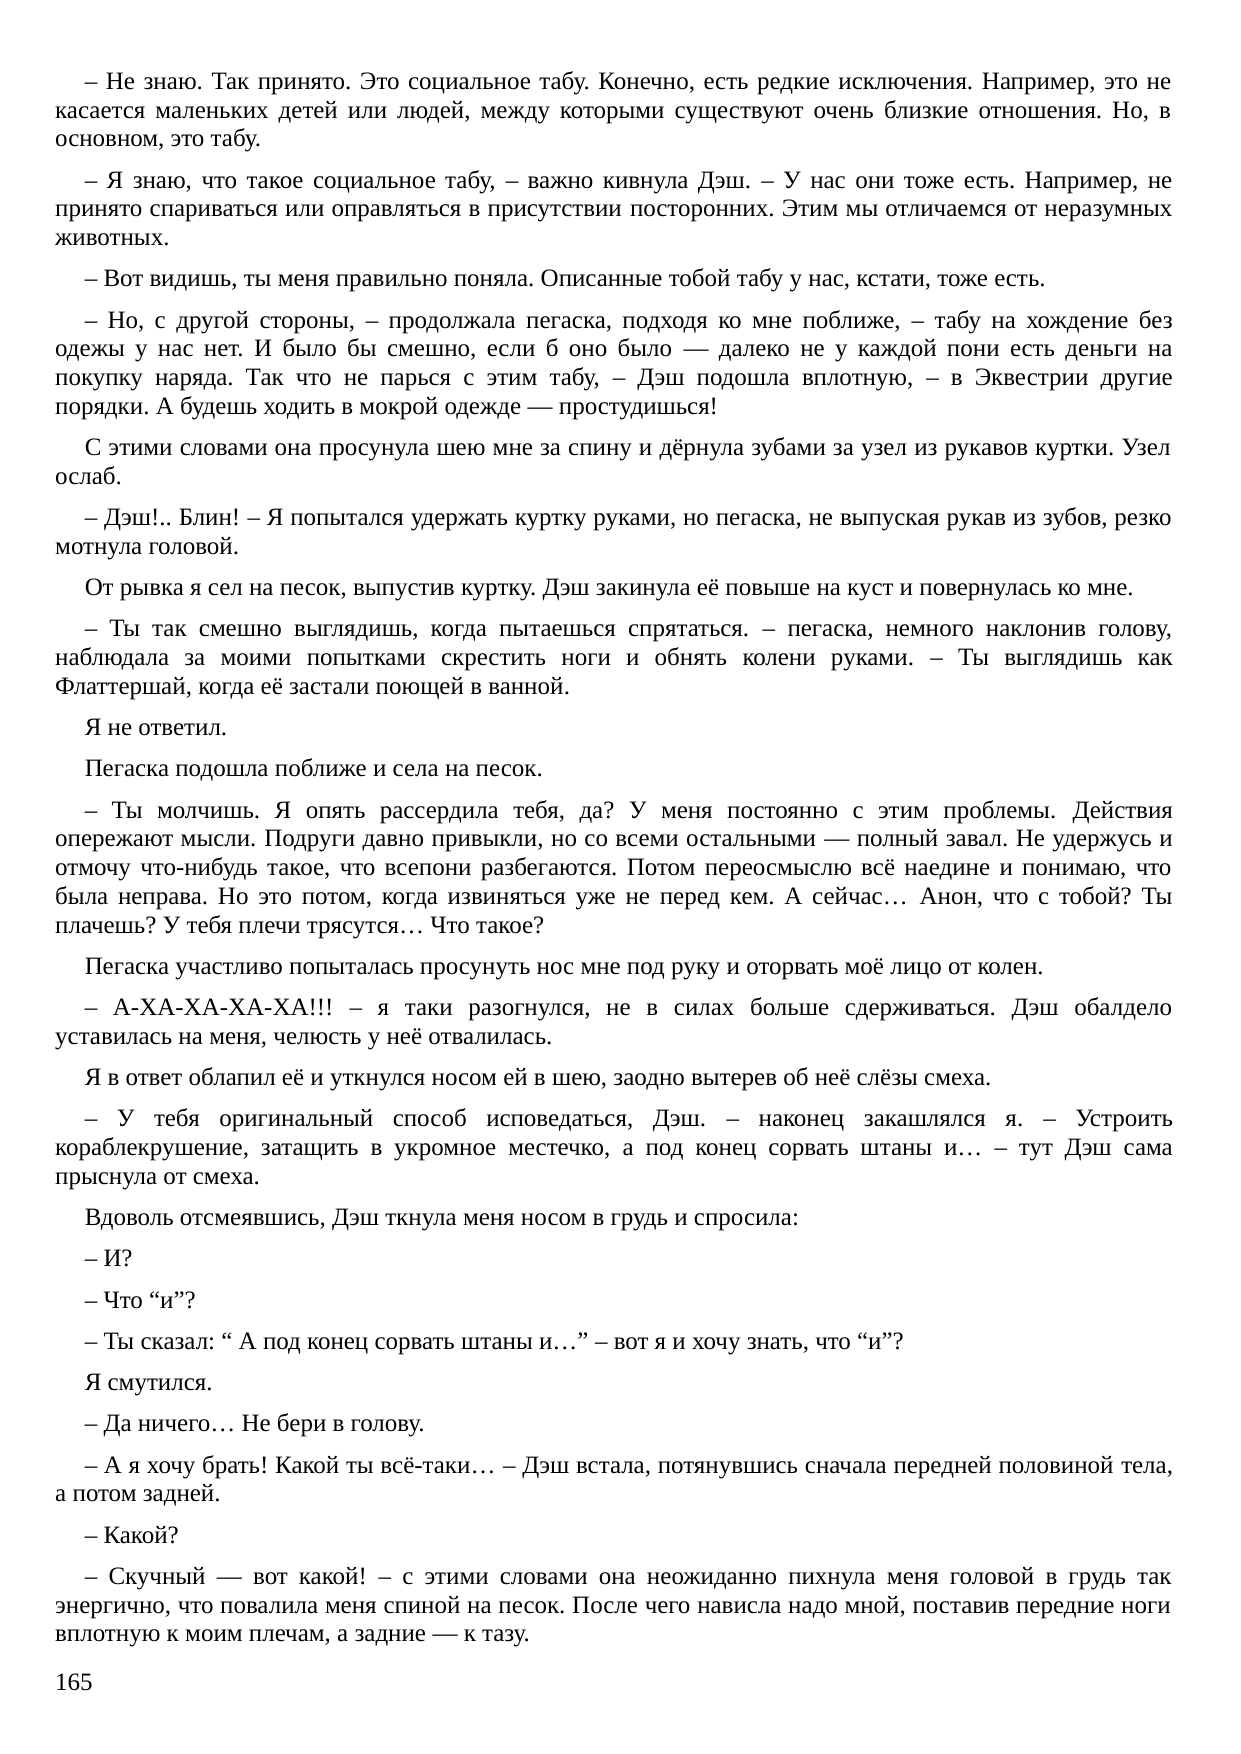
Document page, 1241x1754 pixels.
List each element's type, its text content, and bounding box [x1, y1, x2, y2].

text Я не ответил. [55, 712, 1173, 741]
text – Какой? [55, 1520, 1173, 1548]
text Пегаска участливо попыталась просунуть нос мне под руку и оторвать моё лицо от колен. [55, 951, 1173, 980]
text – Но, с другой стороны, – продолжала пегаска, подходя ко мне поближе, – табу на хождение без одежы у нас нет. И было бы смешно, если б оно было — далеко не у каждой пони есть деньги на покупку наряда. Так что не парься с этим табу, – Дэш подошла вплотную, – в Эквестрии другие порядки. А будешь ходить в мокрой одежде — простудишься! [55, 305, 1173, 420]
text От рывка я сел на песок, выпустив куртку. Дэш закинула её повыше на куст и повернулась ко мне. [55, 572, 1173, 601]
text Я смутился. [55, 1367, 1173, 1396]
text – Дэш!.. Блин! – Я попытался удержать куртку руками, но пегаска, не выпуская рукав из зубов, резко мотнула головой. [55, 502, 1173, 560]
text – А я хочу брать! Какой ты всё-таки… – Дэш встала, потянувшись сначала передней половиной тела, а потом задней. [55, 1450, 1173, 1507]
text Пегаска подошла поближе и села на песок. [55, 753, 1173, 782]
text – Да ничего… Не бери в голову. [55, 1408, 1173, 1437]
text С этими словами она просунула шею мне за спину и дёрнула зубами за узел из рукавов куртки. Узел ослаб. [55, 432, 1173, 490]
text Вдоволь отсмеявшись, Дэш ткнула меня носом в грудь и спросила: [55, 1202, 1173, 1231]
text – Ты молчишь. Я опять рассердила тебя, да? У меня постоянно с этим проблемы. Действия опережают мысли. Подруги давно привыкли, но со всеми остальными — полный завал. Не удержусь и отмочу что-нибудь такое, что всепони разбегаются. Потом переосмыслю всё наедине и понимаю, что была неправа. Но это потом, когда извиняться уже не перед кем. А сейчас… Анон, что с тобой? Ты плачешь? У тебя плечи трясутся… Что такое? [55, 795, 1173, 938]
text – Что “и”? [55, 1285, 1173, 1313]
text – Не знаю. Так принято. Это социальное табу. Конечно, есть редкие исключения. Например, это не касается маленьких детей или людей, между которыми существуют очень близкие отношения. Но, в основном, это табу. [55, 66, 1173, 152]
text – Вот видишь, ты меня правильно поняла. Описанные тобой табу у нас, кстати, тоже есть. [55, 263, 1173, 292]
text Я в ответ облапил её и уткнулся носом ей в шею, заодно вытерев об неё слёзы смеха. [55, 1062, 1173, 1091]
text – Ты сказал: “ А под конец сорвать штаны и…” – вот я и хочу знать, что “и”? [55, 1326, 1173, 1355]
text – Ты так смешно выглядишь, когда пытаешься спрятаться. – пегаска, немного наклонив голову, наблюдала за моими попытками скрестить ноги и обнять колени руками. – Ты выглядишь как Флаттершай, когда её застали поющей в ванной. [55, 613, 1173, 700]
text – Скучный — вот какой! – с этими словами она неожиданно пихнула меня головой в грудь так энергично, что повалила меня спиной на песок. После чего нависла надо мной, поставив передние ноги вплотную к моим плечам, а задние — к тазу. [55, 1561, 1173, 1647]
text – И? [55, 1243, 1173, 1272]
text – А-ХА-ХА-ХА-ХА!!! – я таки разогнулся, не в силах больше сдерживаться. Дэш обалдело уставилась на меня, челюсть у неё отвалилась. [55, 992, 1173, 1050]
text – У тебя оригинальный способ исповедаться, Дэш. – наконец закашлялся я. – Устроить кораблекрушение, затащить в укромное местечко, а под конец сорвать штаны и… – тут Дэш сама прыснула от смеха. [55, 1103, 1173, 1190]
text – Я знаю, что такое социальное табу, – важно кивнула Дэш. – У нас они тоже есть. Например, не принято спариваться или оправляться в присутствии посторонних. Этим мы отличаемся от неразумных животных. [55, 165, 1173, 251]
